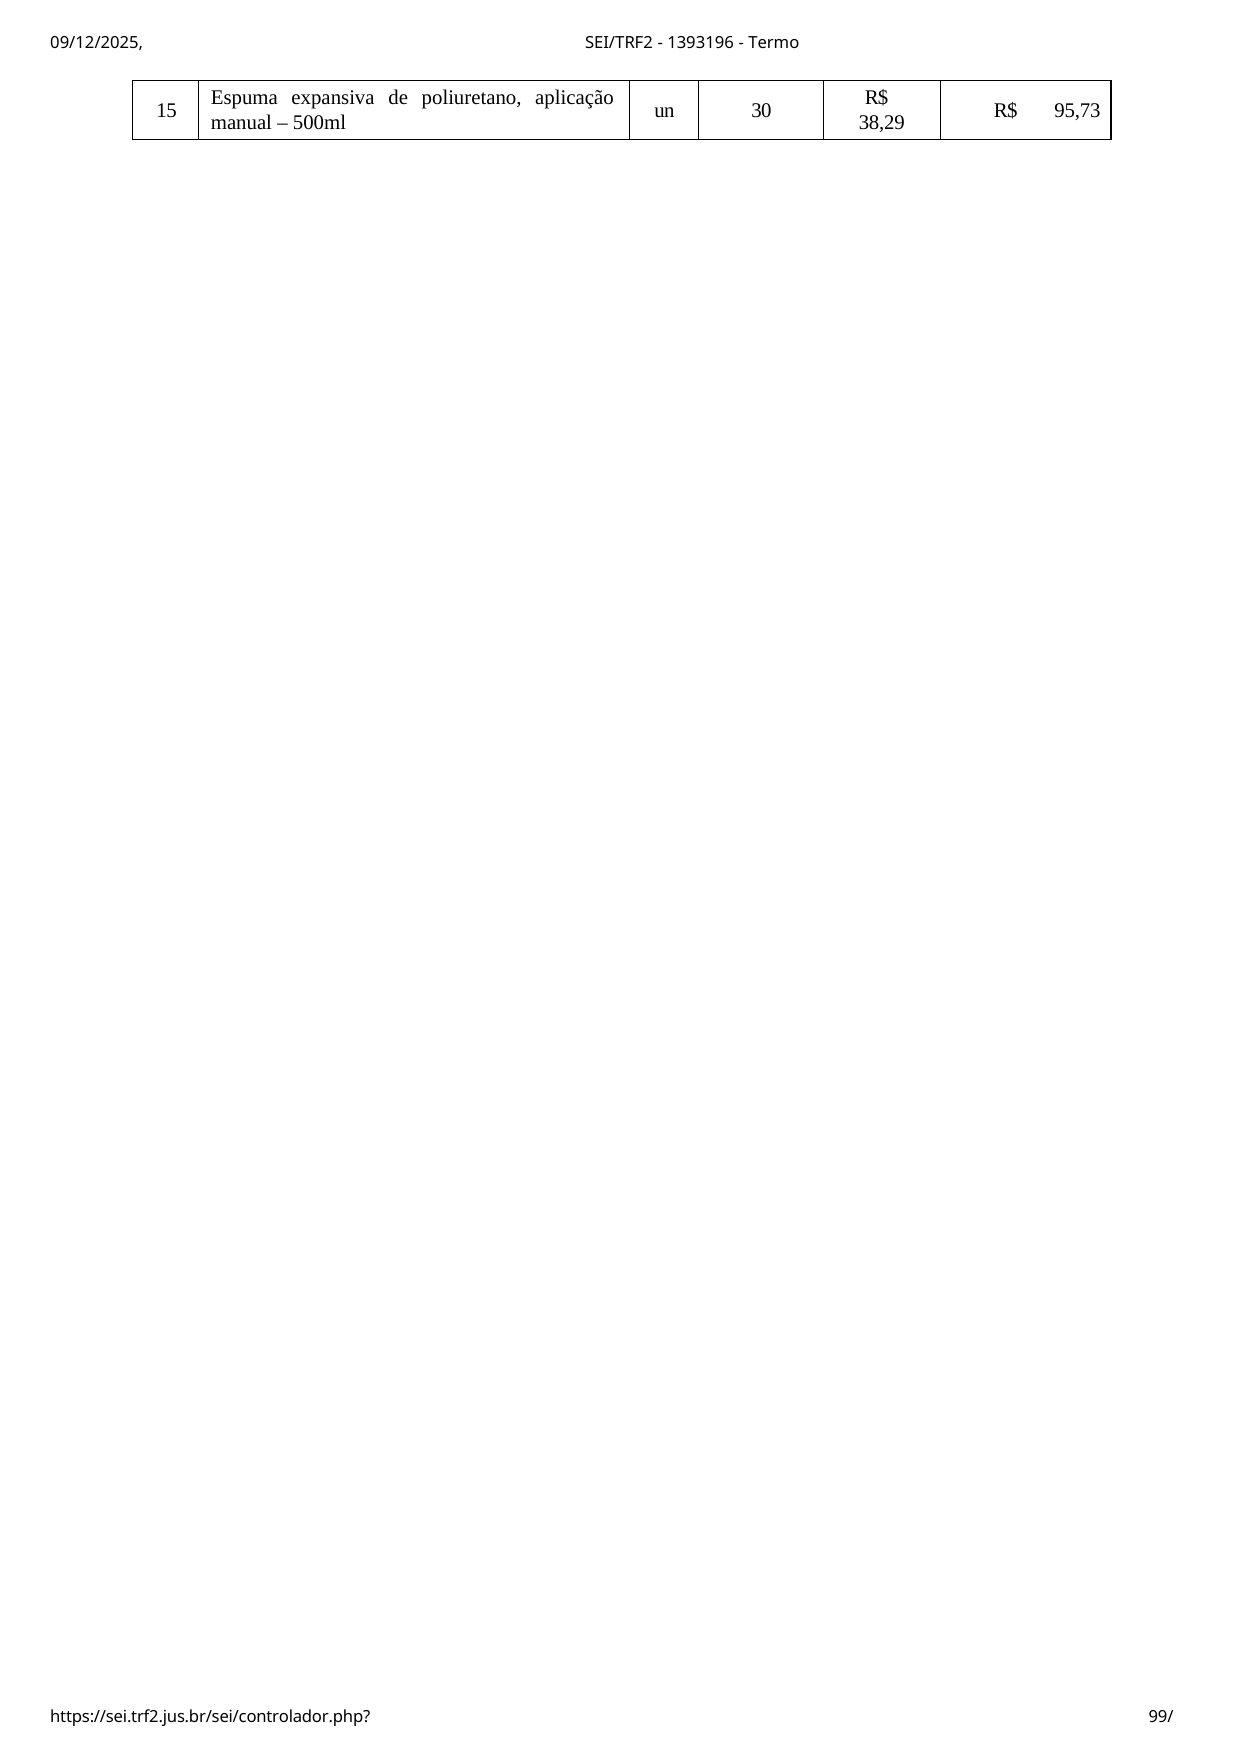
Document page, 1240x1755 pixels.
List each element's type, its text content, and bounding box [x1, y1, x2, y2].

table_cell Espuma expansiva de poliuretano, aplicação manual – 500ml [199, 81, 629, 139]
table_cell un [630, 81, 698, 139]
table_cell R$ 95,73 [941, 81, 1110, 139]
table_cell 30 [699, 81, 823, 139]
table_cell 15 [133, 81, 198, 139]
table_cell R$ 38,29 [824, 81, 940, 139]
